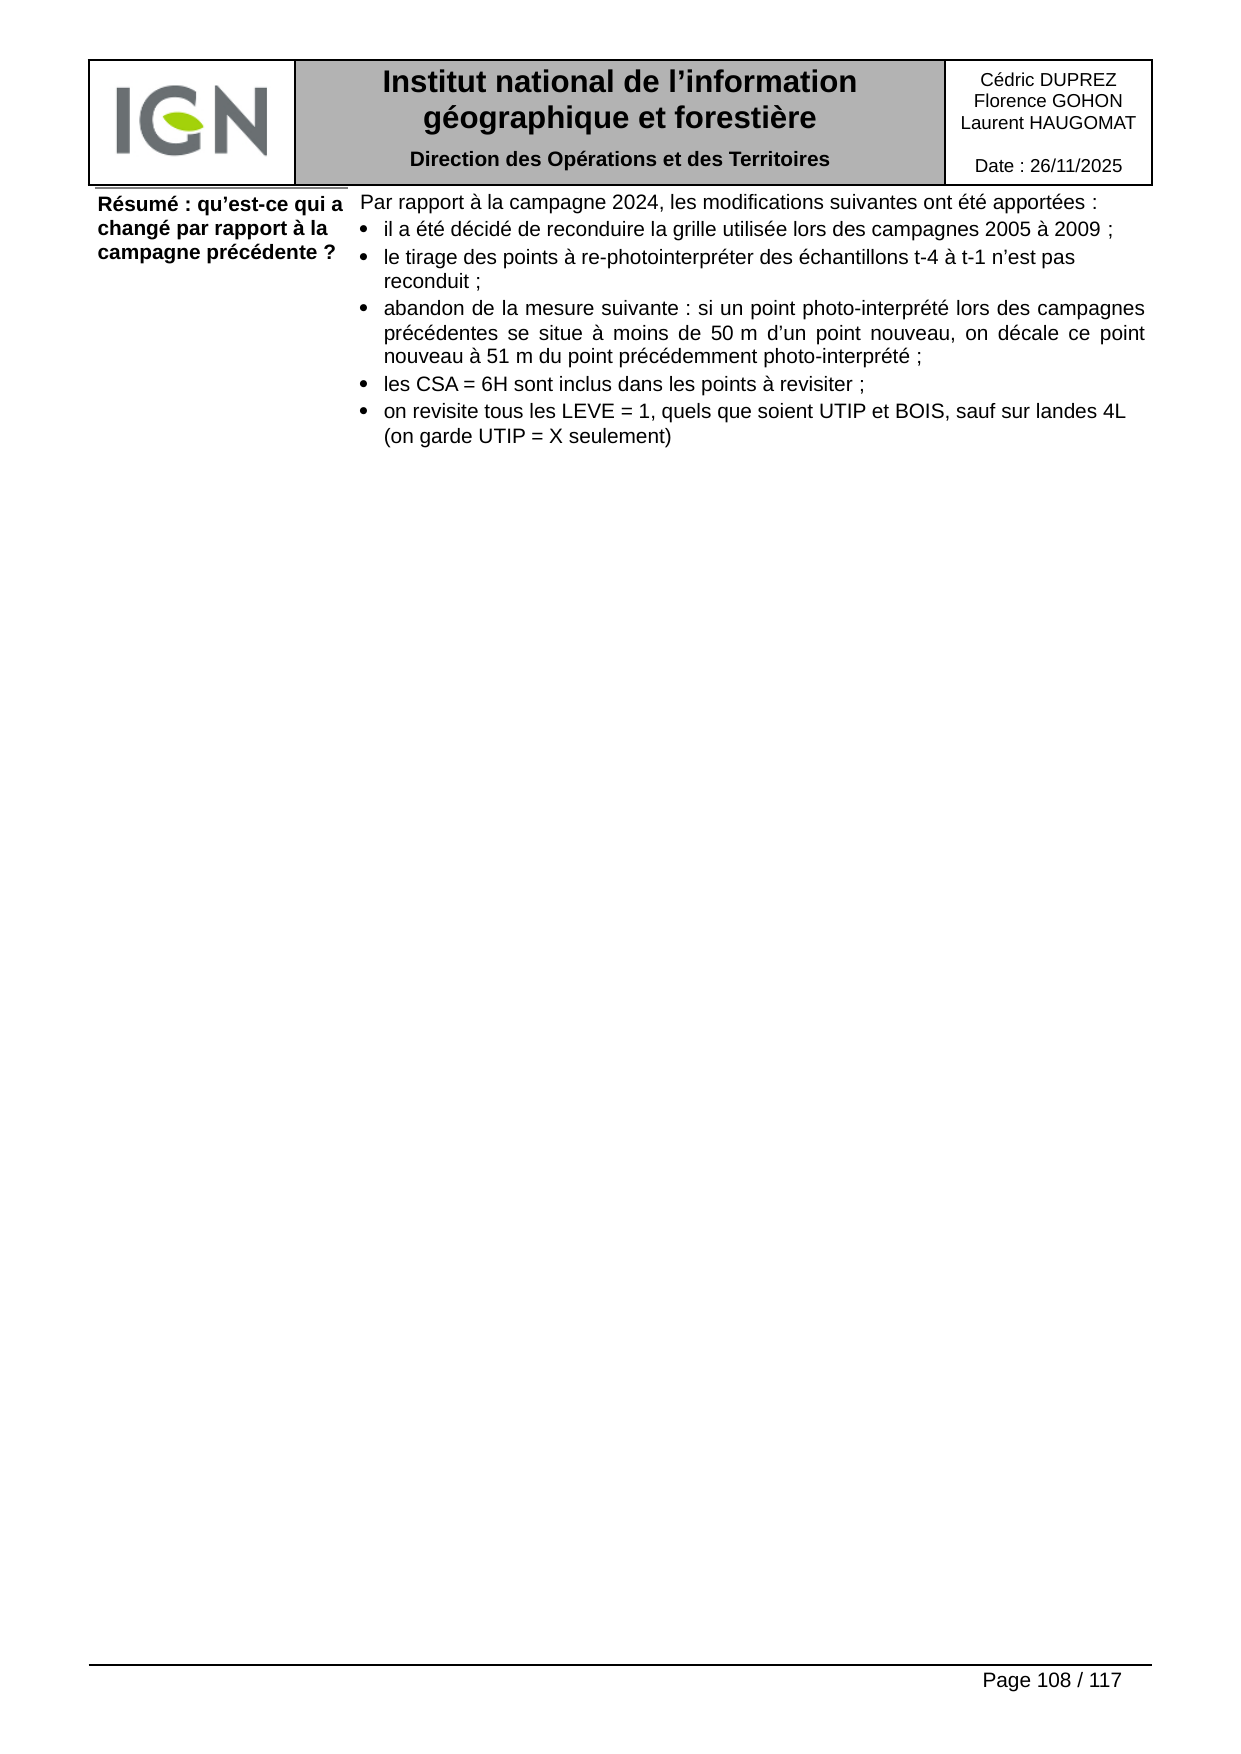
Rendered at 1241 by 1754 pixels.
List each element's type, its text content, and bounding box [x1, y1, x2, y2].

picture [91, 62, 293, 180]
table_cell Résumé : qu’est-ce qui a changé par rapport à la campagne précédente ? [89, 186, 354, 481]
table_cell Par rapport à la campagne 2024, les modifications suivantes ont été apportées : il a été décidé de reconduire la grille utilisée lors des campagnes 2005 à 2009 ; le tirage des points à re-photointerpréter des échantillons t-4 à t-1 n’est pas reconduit ; abandon de la mesure suivante : si un point photo-interprété lors des campagnes précédentes se situe à moins de 50 m d’un point nouveau, on décale ce point nouveau à 51 m du point précédemment photo-interprété ; les CSA = 6H sont inclus dans les points à revisiter ; on revisite tous les LEVE = 1, quels que soient UTIP et BOIS, sauf sur landes 4L (on garde UTIP = X seulement) [354, 186, 1152, 481]
